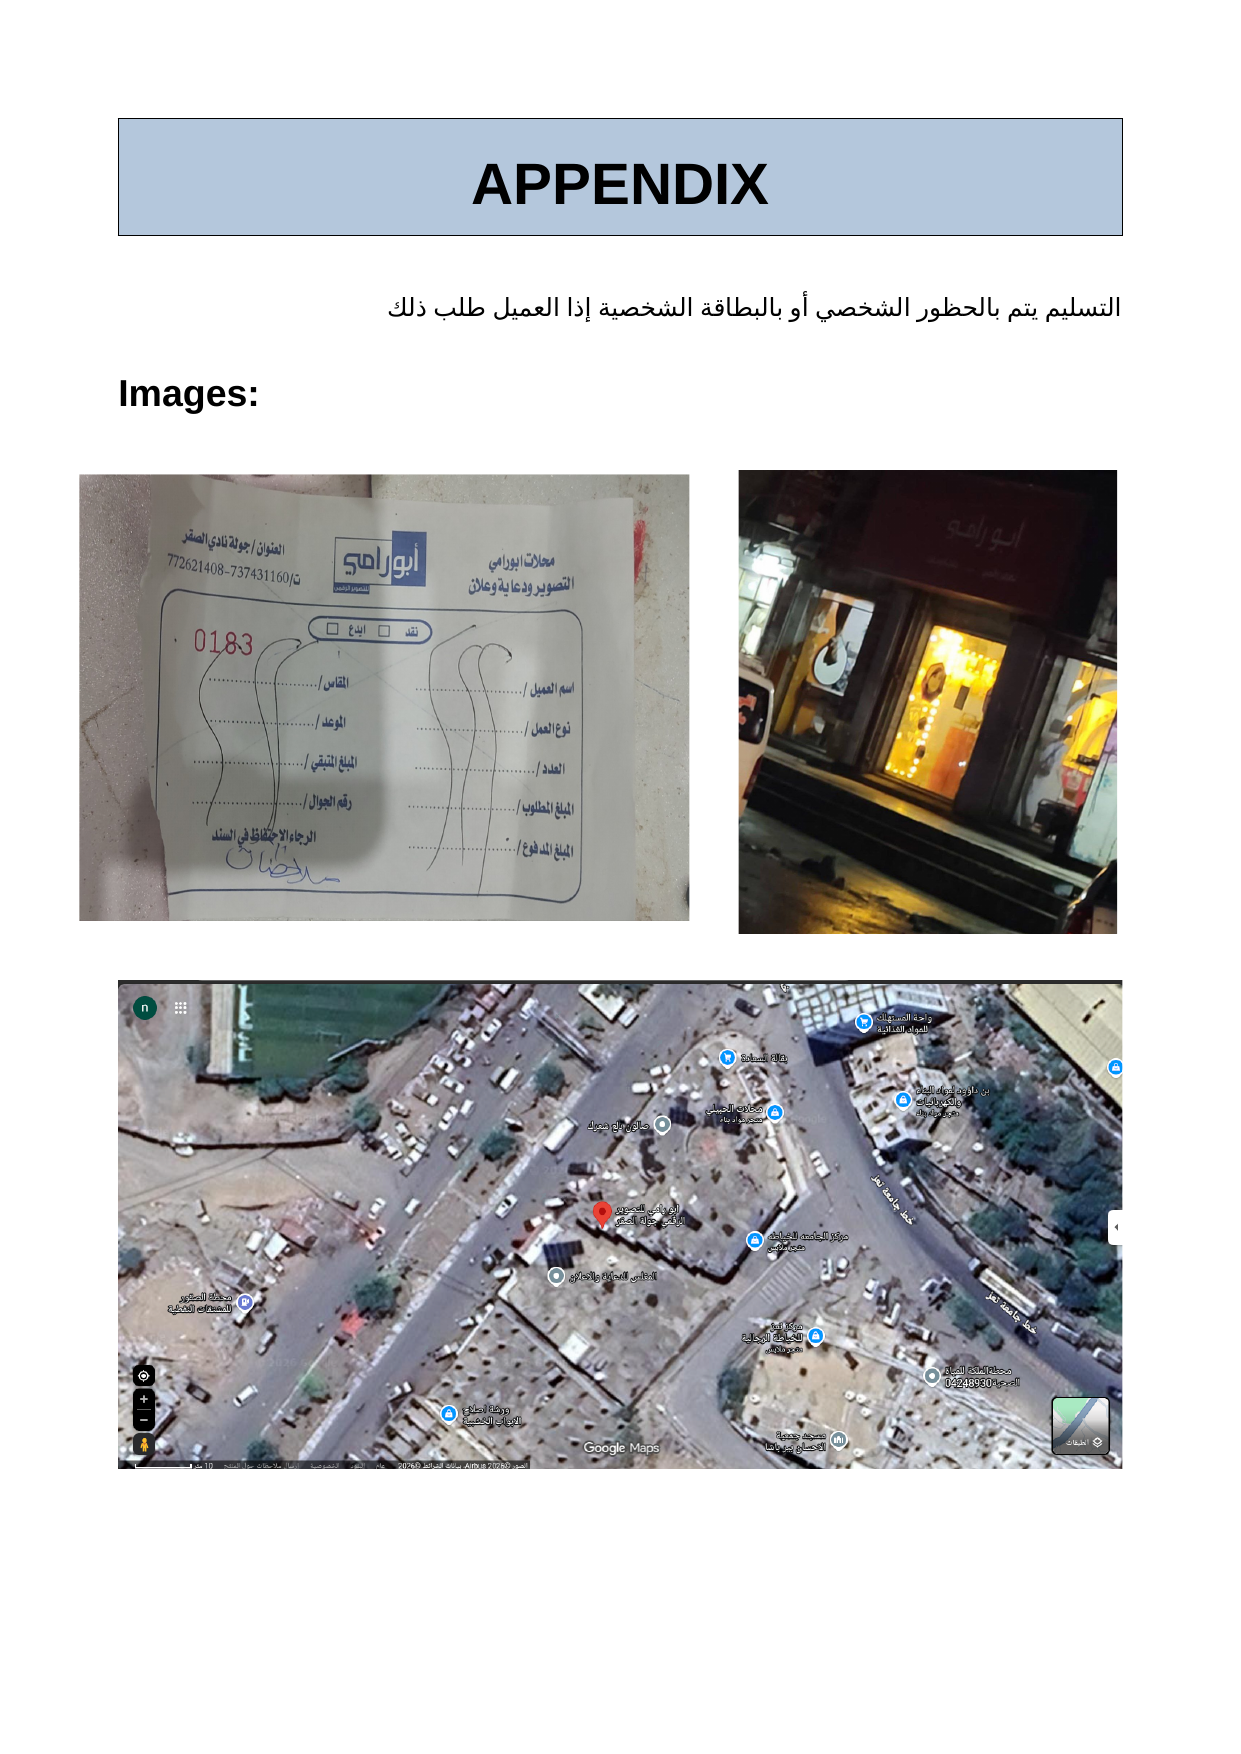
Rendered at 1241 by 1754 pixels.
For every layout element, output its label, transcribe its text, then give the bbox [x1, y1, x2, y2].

picture [231, 475, 690, 920]
text التسليم يتم بالحظور الشخصي أو بالبطاقة الشخصية إذا العميل طلب ذلك [118, 294, 1122, 327]
picture [738, 470, 1118, 934]
subtitle Images: [118, 371, 1122, 414]
picture [118, 980, 1123, 1469]
